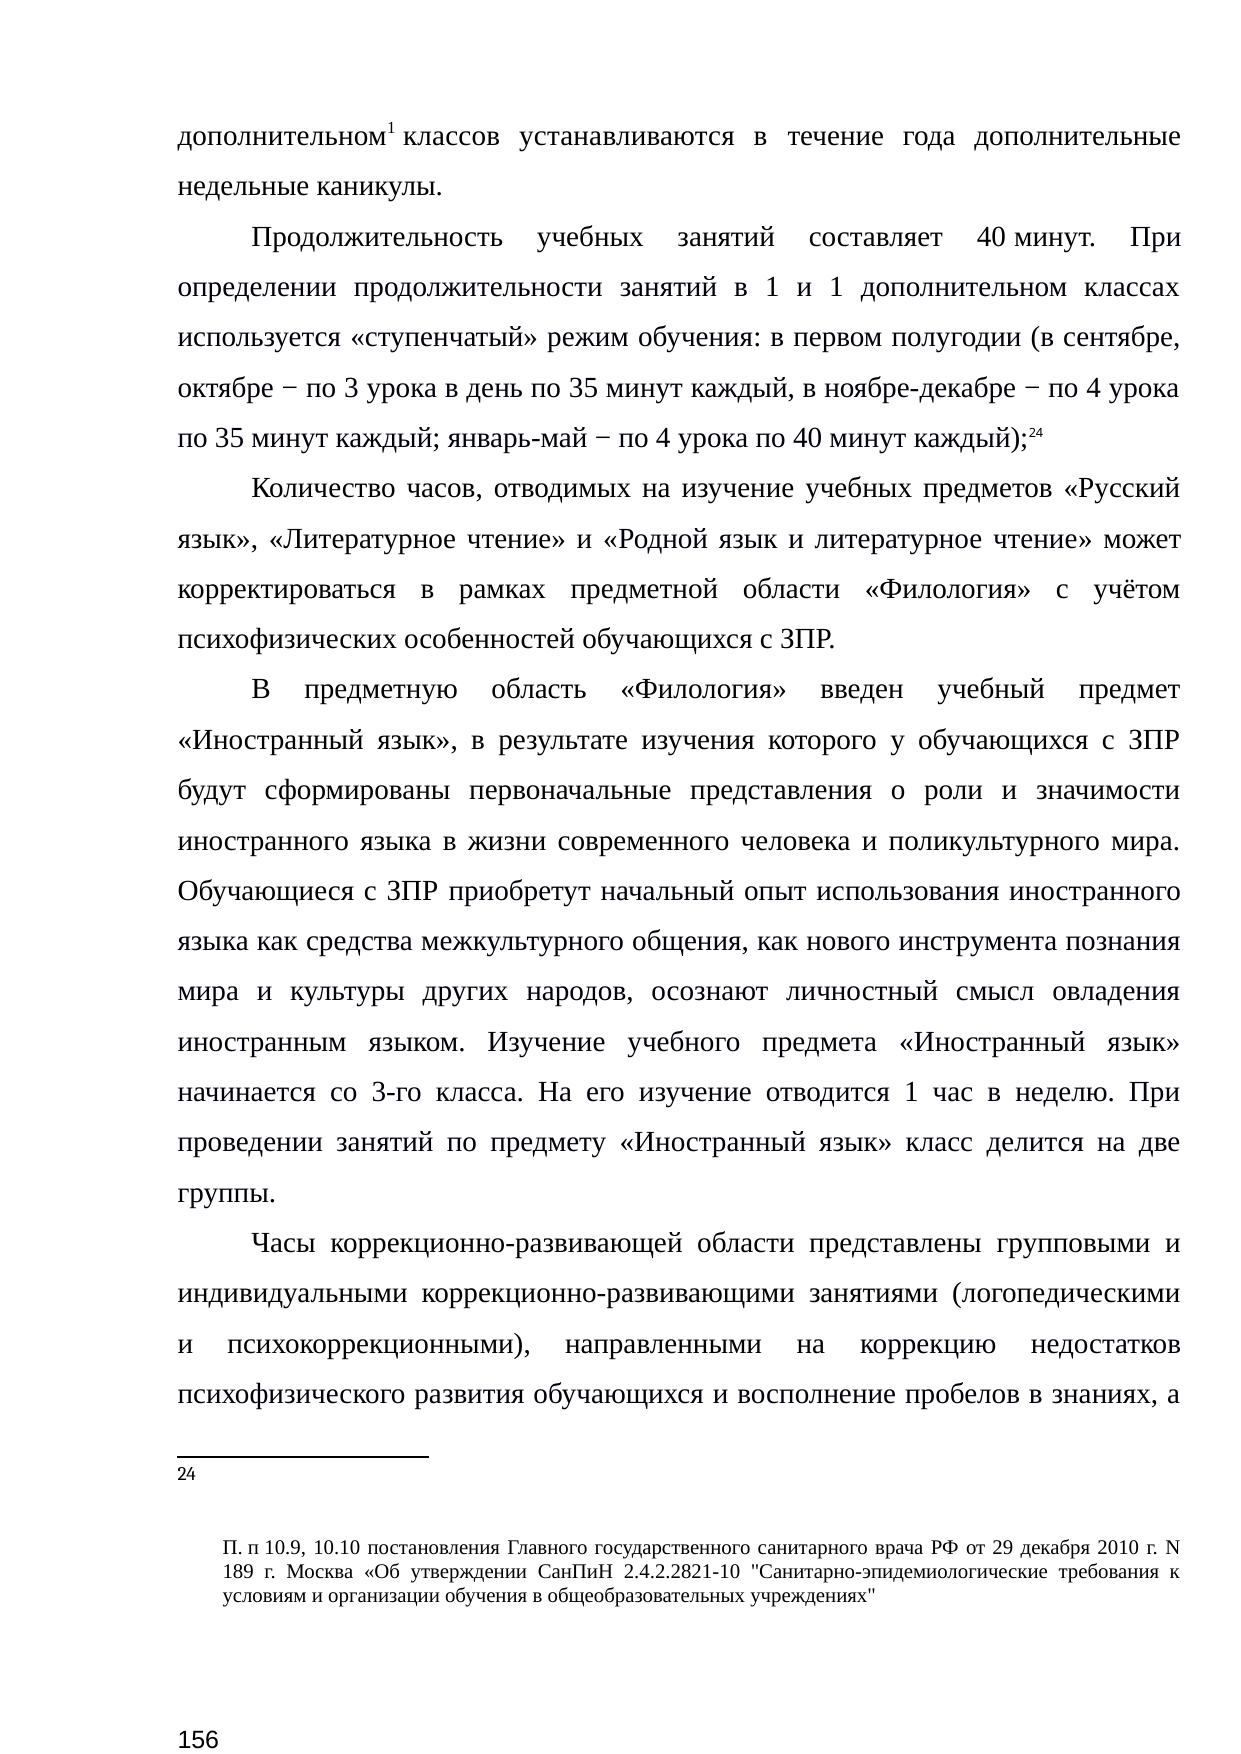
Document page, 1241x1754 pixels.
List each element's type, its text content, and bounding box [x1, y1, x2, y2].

text Часы коррекционно-развивающей области представлены групповыми и индивидуальными коррекционно-развивающими занятиями (логопедическими и психокоррекционными), направленными на коррекцию недостатков психофизического развития обучающихся и восполнение пробелов в знаниях, а [177, 1225, 1181, 1409]
text Продолжительность учебных занятий составляет 40 минут. При определении продолжительности занятий в 1 и 1 дополнительном классах используется «ступенчатый» режим обучения: в первом полугодии (в сентябре, октябре − по 3 урока в день по 35 минут каждый, в ноябре-декабре − по 4 урока по 35 минут каждый; январь-май − по 4 урока по 40 минут каждый); [177, 219, 1181, 454]
text дополнительном1 классов устанавливаются в течение года дополнительные недельные каникулы. [177, 118, 1181, 202]
text Количество часов, отводимых на изучение учебных предметов «Русский язык», «Литературное чтение» и «Родной язык и литературное чтение» может корректироваться в рамках предметной области «Филология» с учётом психофизических особенностей обучающихся с ЗПР. [177, 470, 1181, 655]
subtitle П. п 10.9, 10.10 постановления Главного государственного санитарного врача РФ от 29 декабря 2010 г. N 189 г. Москва «Об утверждении СанПиН 2.4.2.2821-10 "Санитарно-эпидемиологические требования к условиям и организации обучения в общеобразовательных учреждениях" [177, 1463, 1181, 1607]
text В предметную область «Филология» введен учебный предмет «Иностранный язык», в результате изучения которого у обучающихся с ЗПР будут сформированы первоначальные представления о роли и значимости иностранного языка в жизни современного человека и поликультурного мира. Обучающиеся с ЗПР приобретут начальный опыт использования иностранного языка как средства межкультурного общения, как нового инструмента познания мира и культуры других народов, осознают личностный смысл овладения иностранным языком. Изучение учебного предмета «Иностранный язык» начинается со 3-го класса. На его изучение отводится 1 час в неделю. При проведении занятий по предмету «Иностранный язык» класс делится на две группы. [177, 672, 1181, 1208]
